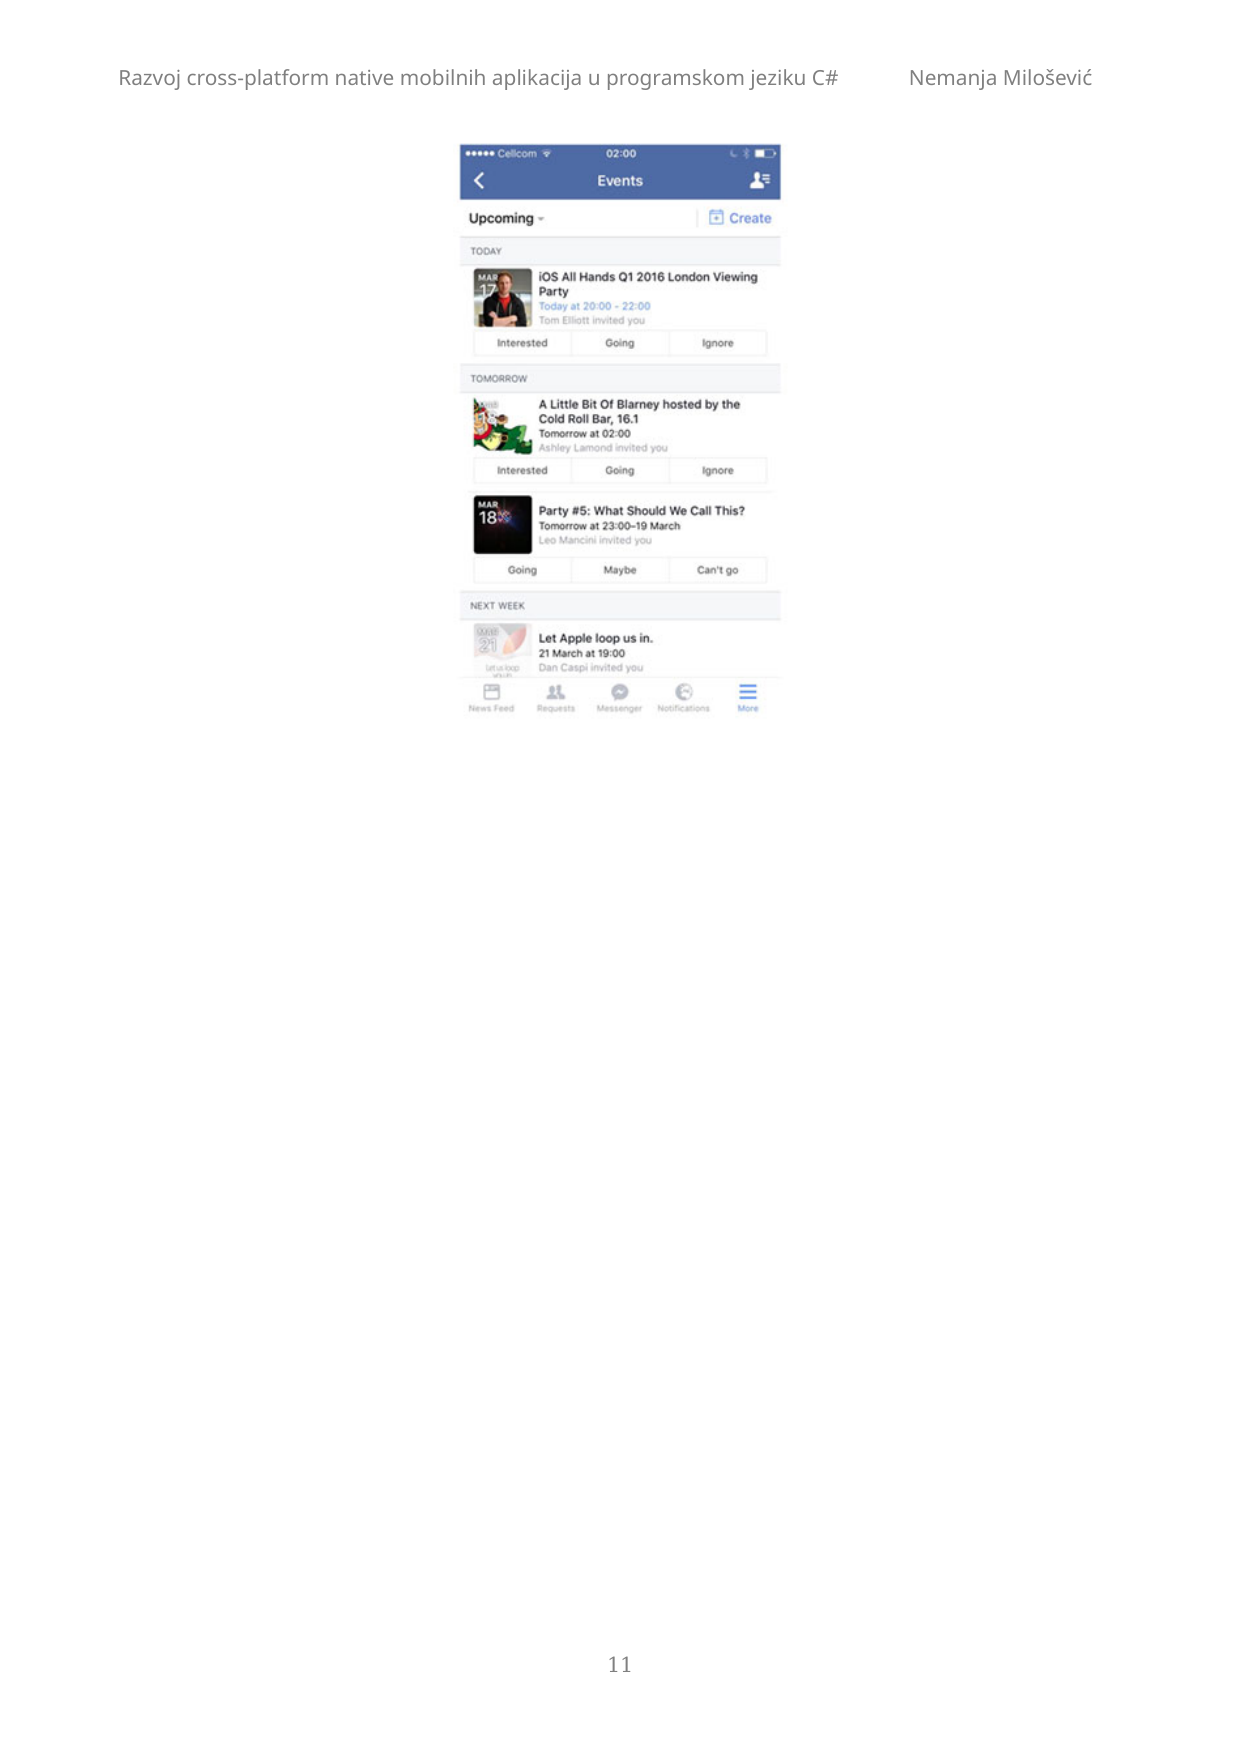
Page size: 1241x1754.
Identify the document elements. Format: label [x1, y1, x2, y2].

picture [140, 123, 1100, 737]
